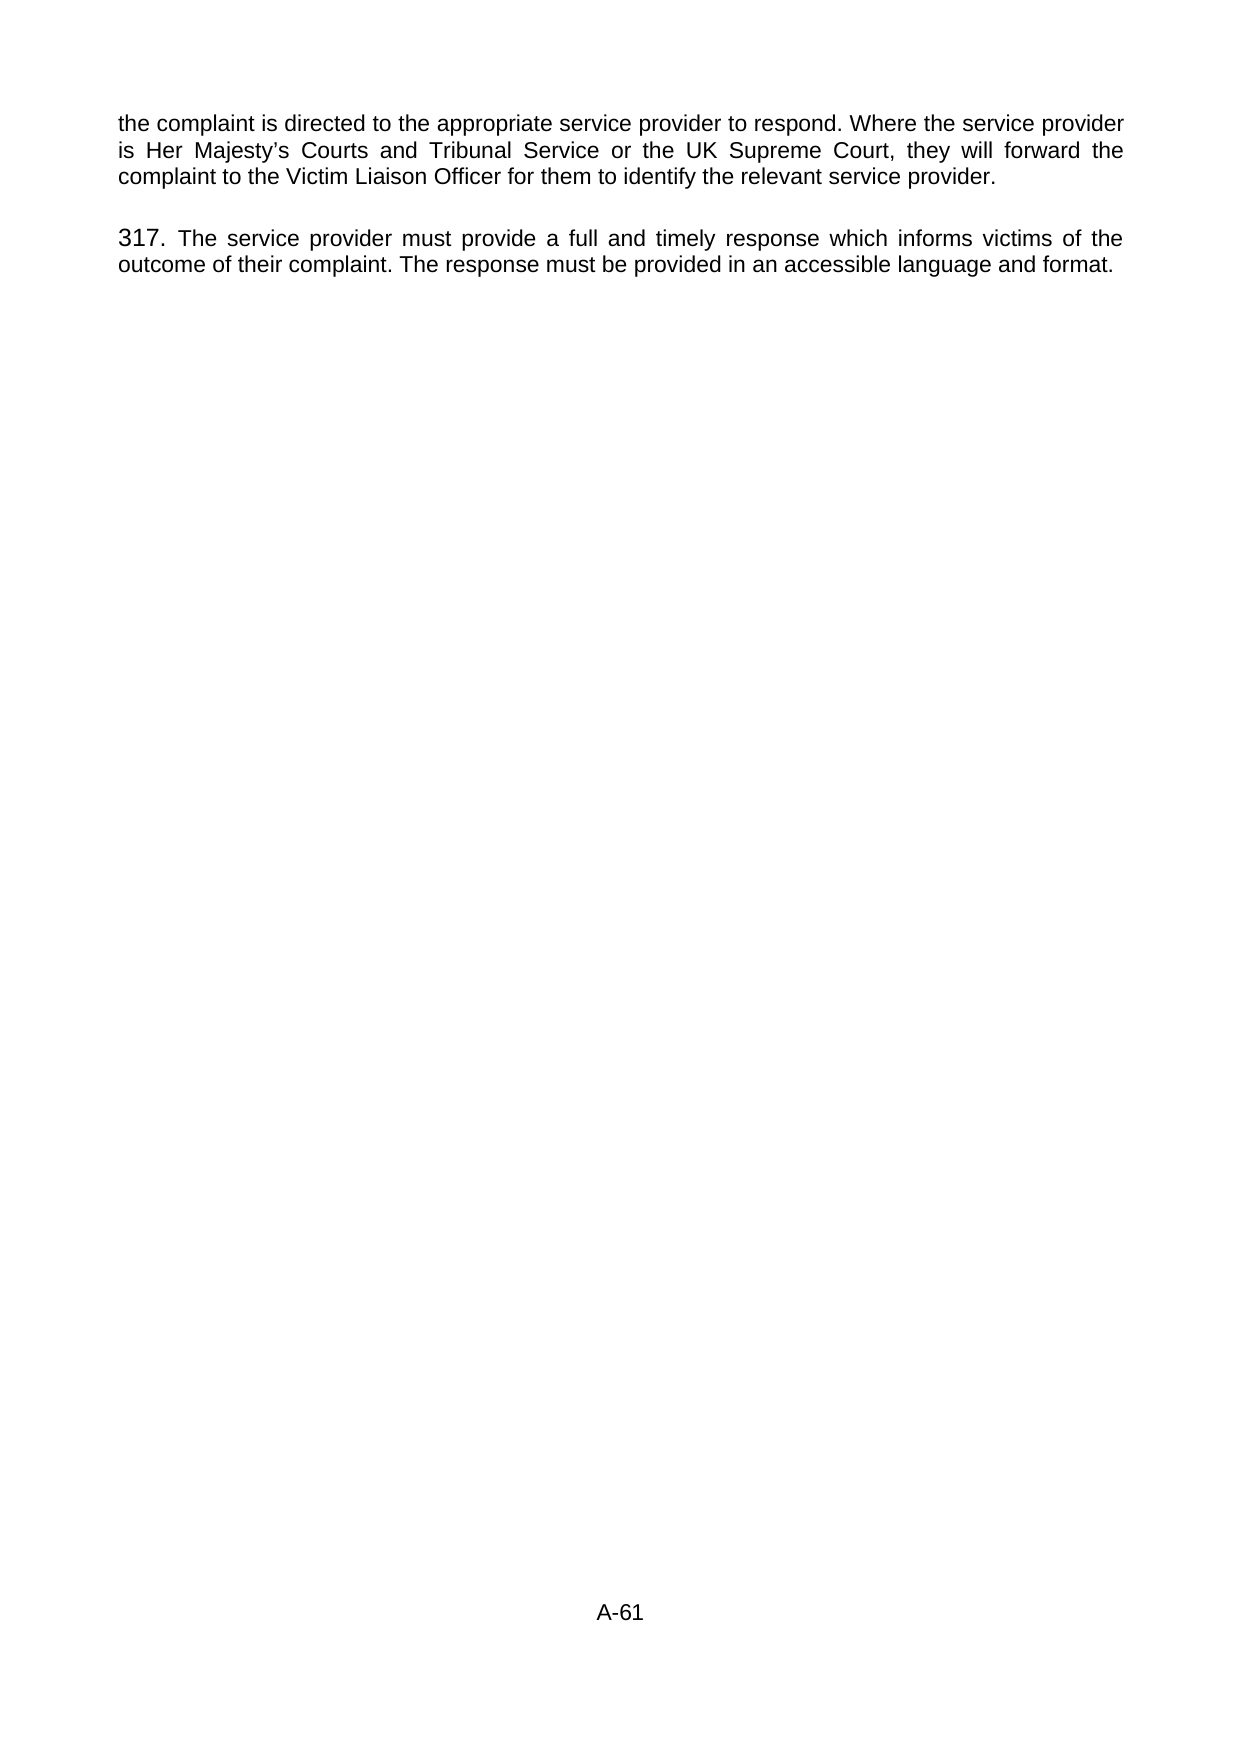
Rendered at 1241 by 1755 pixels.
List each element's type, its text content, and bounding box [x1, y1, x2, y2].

list the complaint is directed to the appropriate service provider to respond. Where the service provider is Her Majesty’s Courts and Tribunal Service or the UK Supreme Court, they will forward the complaint to the Victim Liaison Officer for them to identify the relevant service provider. [118, 110, 1125, 189]
list The service provider must provide a full and timely response which informs victims of the outcome of their complaint. The response must be provided in an accessible language and format. [118, 223, 1125, 278]
